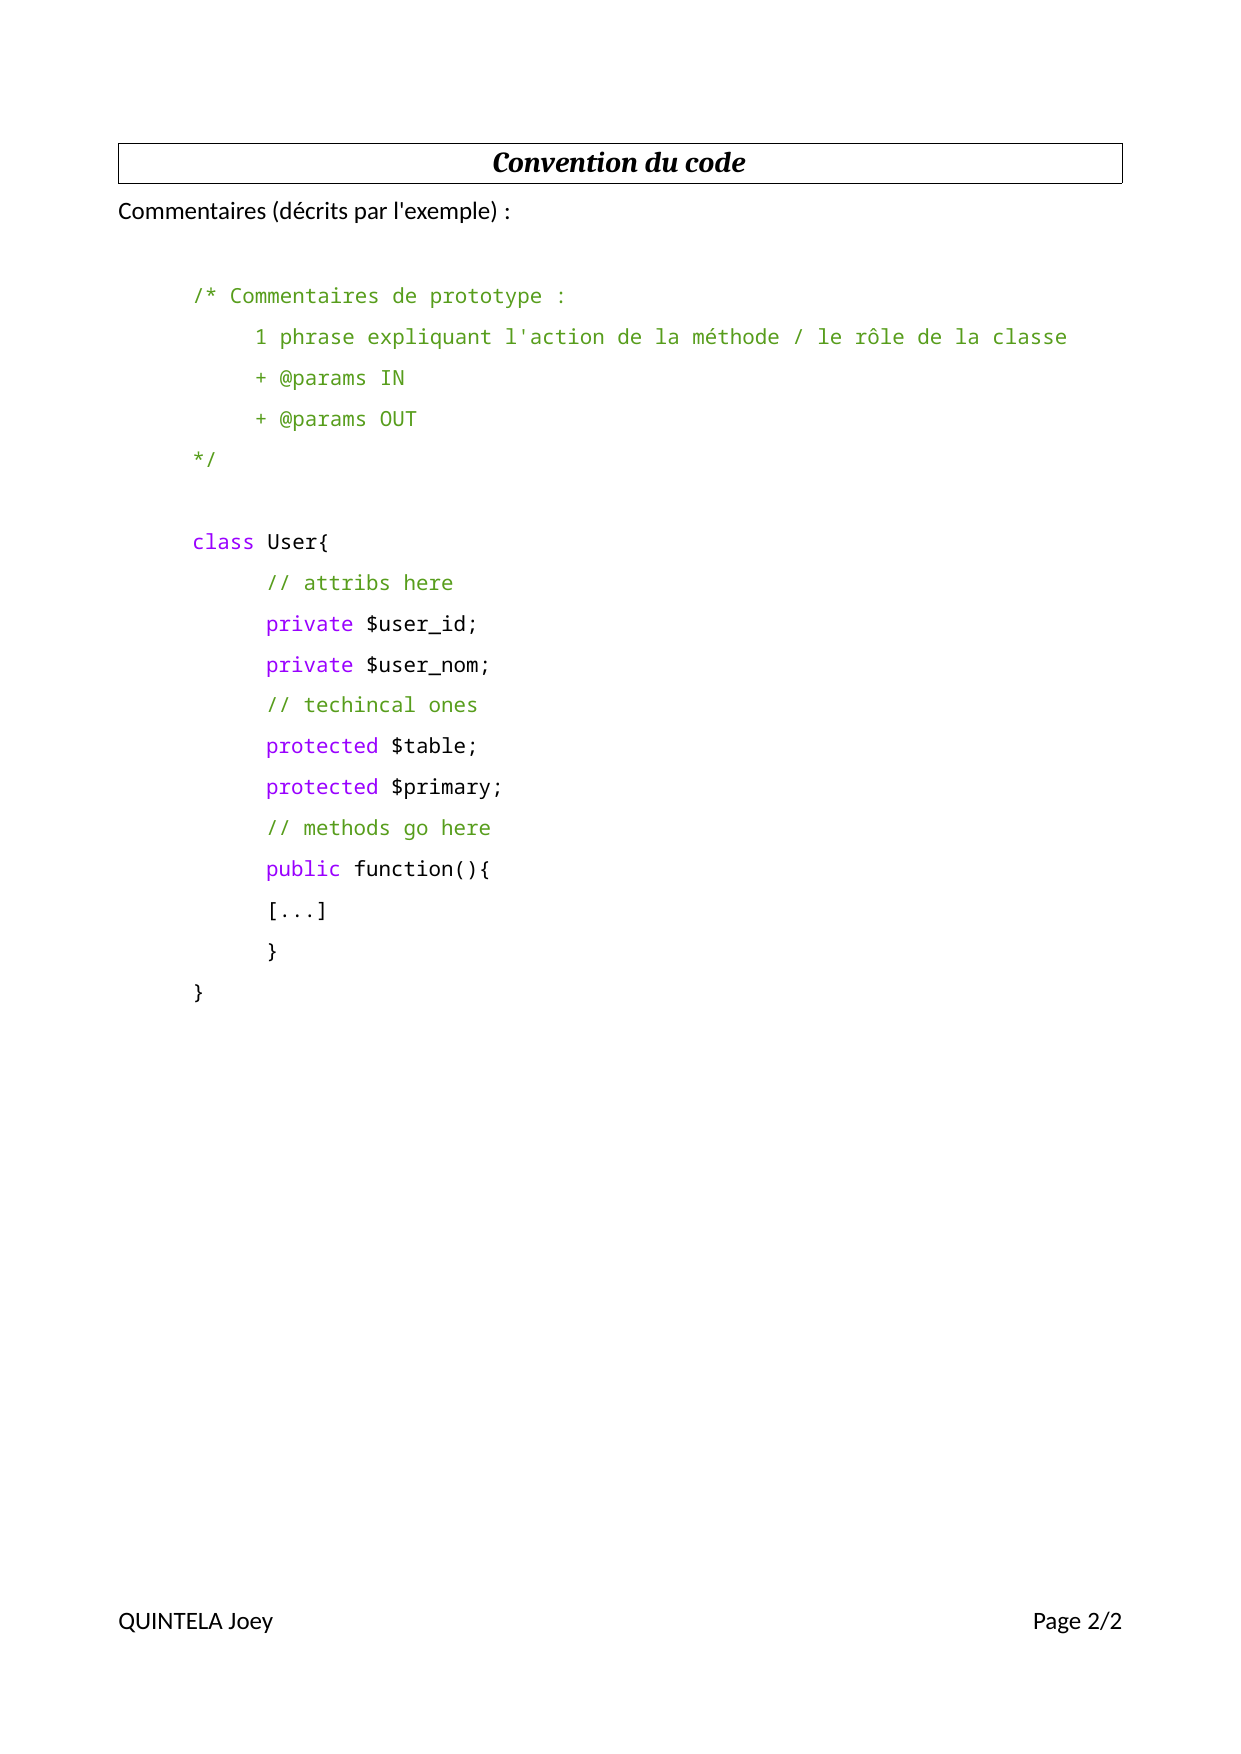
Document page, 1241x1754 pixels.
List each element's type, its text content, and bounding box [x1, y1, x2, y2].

text private $user_nom; [118, 650, 1122, 678]
text // methods go here [118, 813, 1122, 842]
text // attribs here [118, 568, 1122, 596]
text class User{ [118, 527, 1122, 555]
text private $user_id; [118, 609, 1122, 637]
text [...] [118, 895, 1122, 924]
text Commentaires (décrits par l'exemple) : [118, 195, 1122, 226]
text } [118, 936, 1122, 965]
text public function(){ [118, 854, 1122, 883]
text } [118, 977, 1122, 1006]
subtitle Convention du code [119, 144, 1122, 183]
text + @params IN [118, 363, 1122, 392]
text + @params OUT [118, 404, 1122, 432]
text protected $table; [118, 732, 1122, 760]
text 1 phrase expliquant l'action de la méthode / le rôle de la classe [118, 322, 1122, 351]
text // techincal ones [118, 691, 1122, 719]
text protected $primary; [118, 772, 1122, 801]
text /* Commentaires de prototype : [118, 281, 1122, 310]
text */ [118, 445, 1122, 473]
